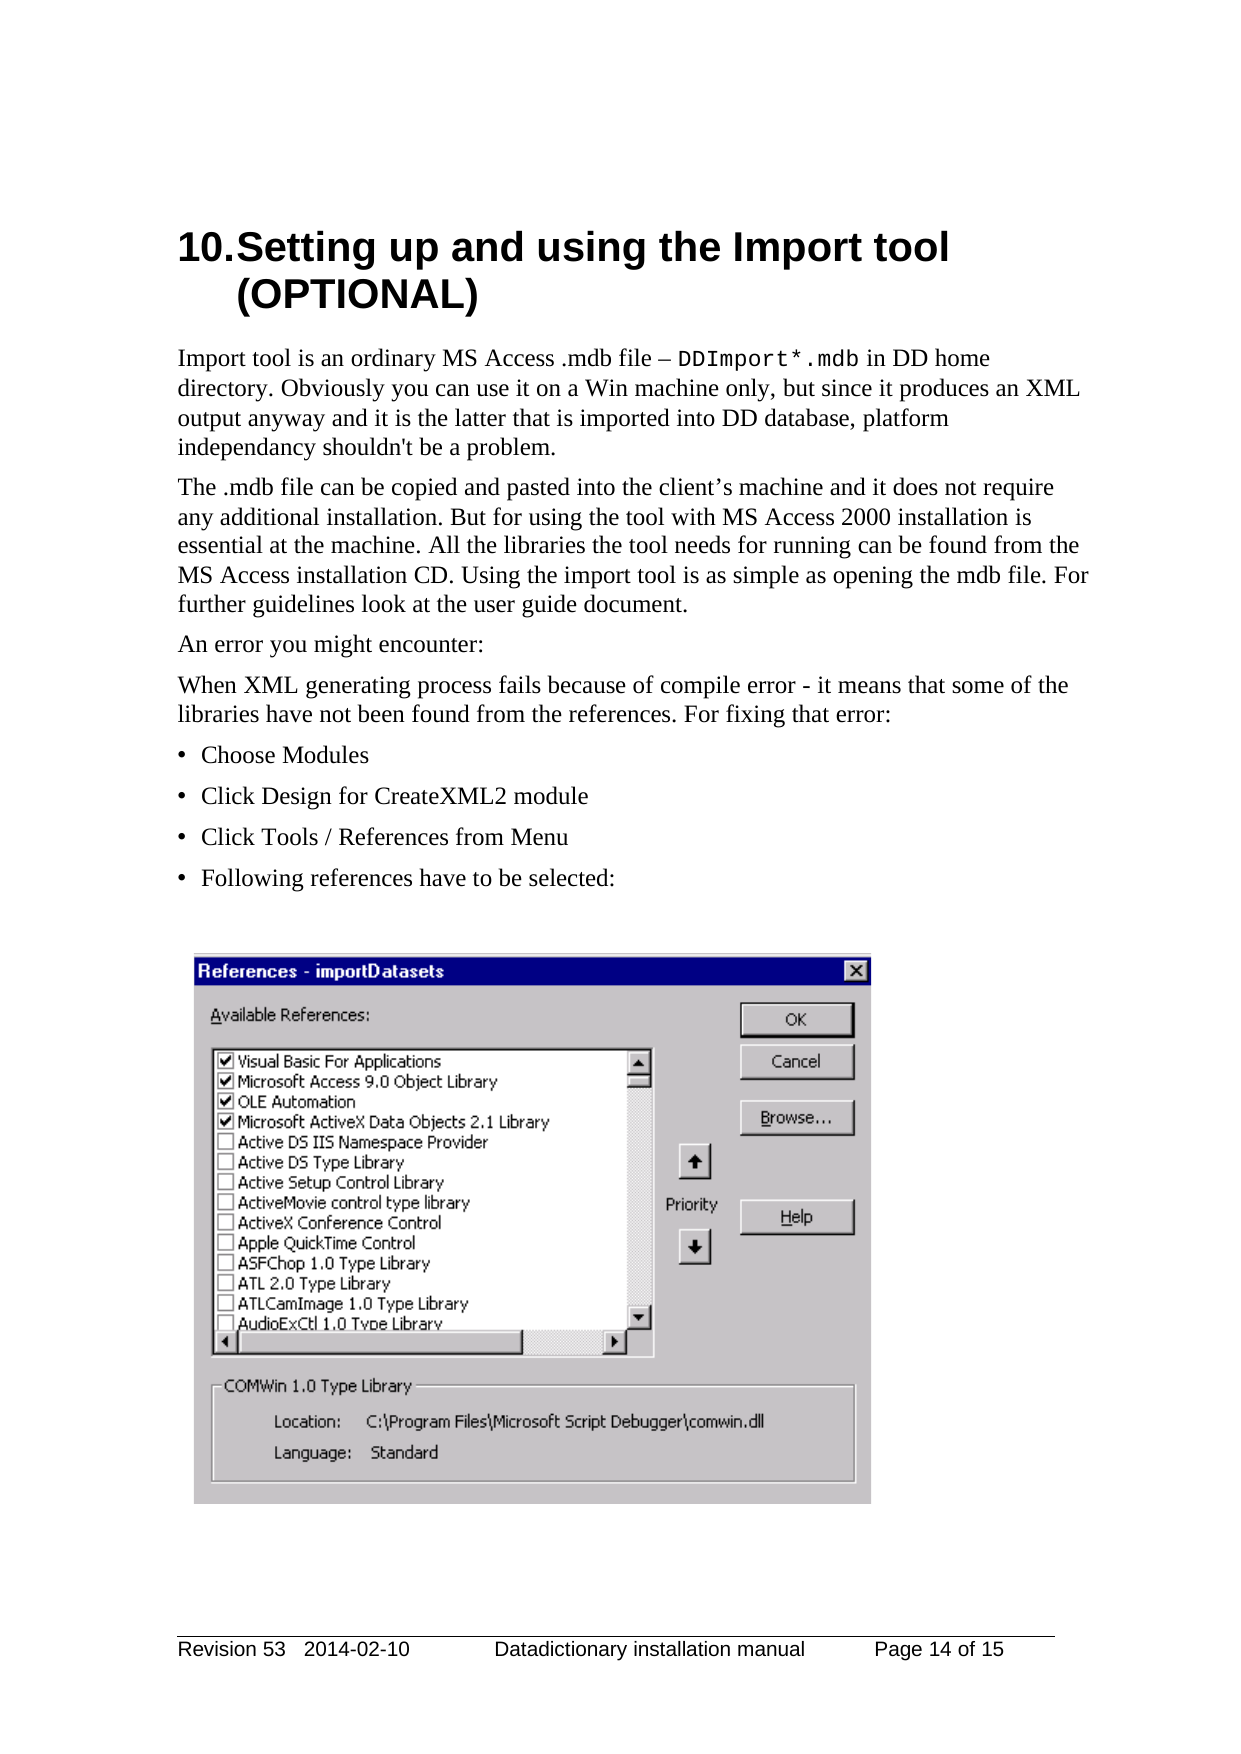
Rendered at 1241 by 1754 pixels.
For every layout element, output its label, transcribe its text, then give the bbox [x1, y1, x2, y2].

text An error you might encounter: [177, 629, 1092, 658]
list Click Tools / References from Menu [177, 822, 1092, 851]
subtitle Setting up and using the Import tool (OPTIONAL) [177, 222, 1092, 318]
picture [193, 953, 872, 1504]
text Import tool is an ordinary MS Access .mdb file – DDImport*.mdb in DD home directory. Obviously you can use it on a Win machine only, but since it produces an XML output anyway and it is the latter that is imported into DD database, platform independancy shouldn't be a problem. [177, 343, 1092, 461]
list Click Design for CreateXML2 module [177, 781, 1092, 810]
list Following references have to be selected: [177, 863, 1092, 892]
text When XML generating process fails because of compile error - it means that some of the libraries have not been found from the references. For fixing that error: [177, 670, 1092, 728]
text The .mdb file can be copied and pasted into the client’s machine and it does not require any additional installation. But for using the tool with MS Access 2000 installation is essential at the machine. All the libraries the tool needs for running can be found from the MS Access installation CD. Using the import tool is as simple as opening the mdb file. For further guidelines look at the user guide document. [177, 472, 1092, 618]
list Choose Modules [177, 740, 1092, 769]
